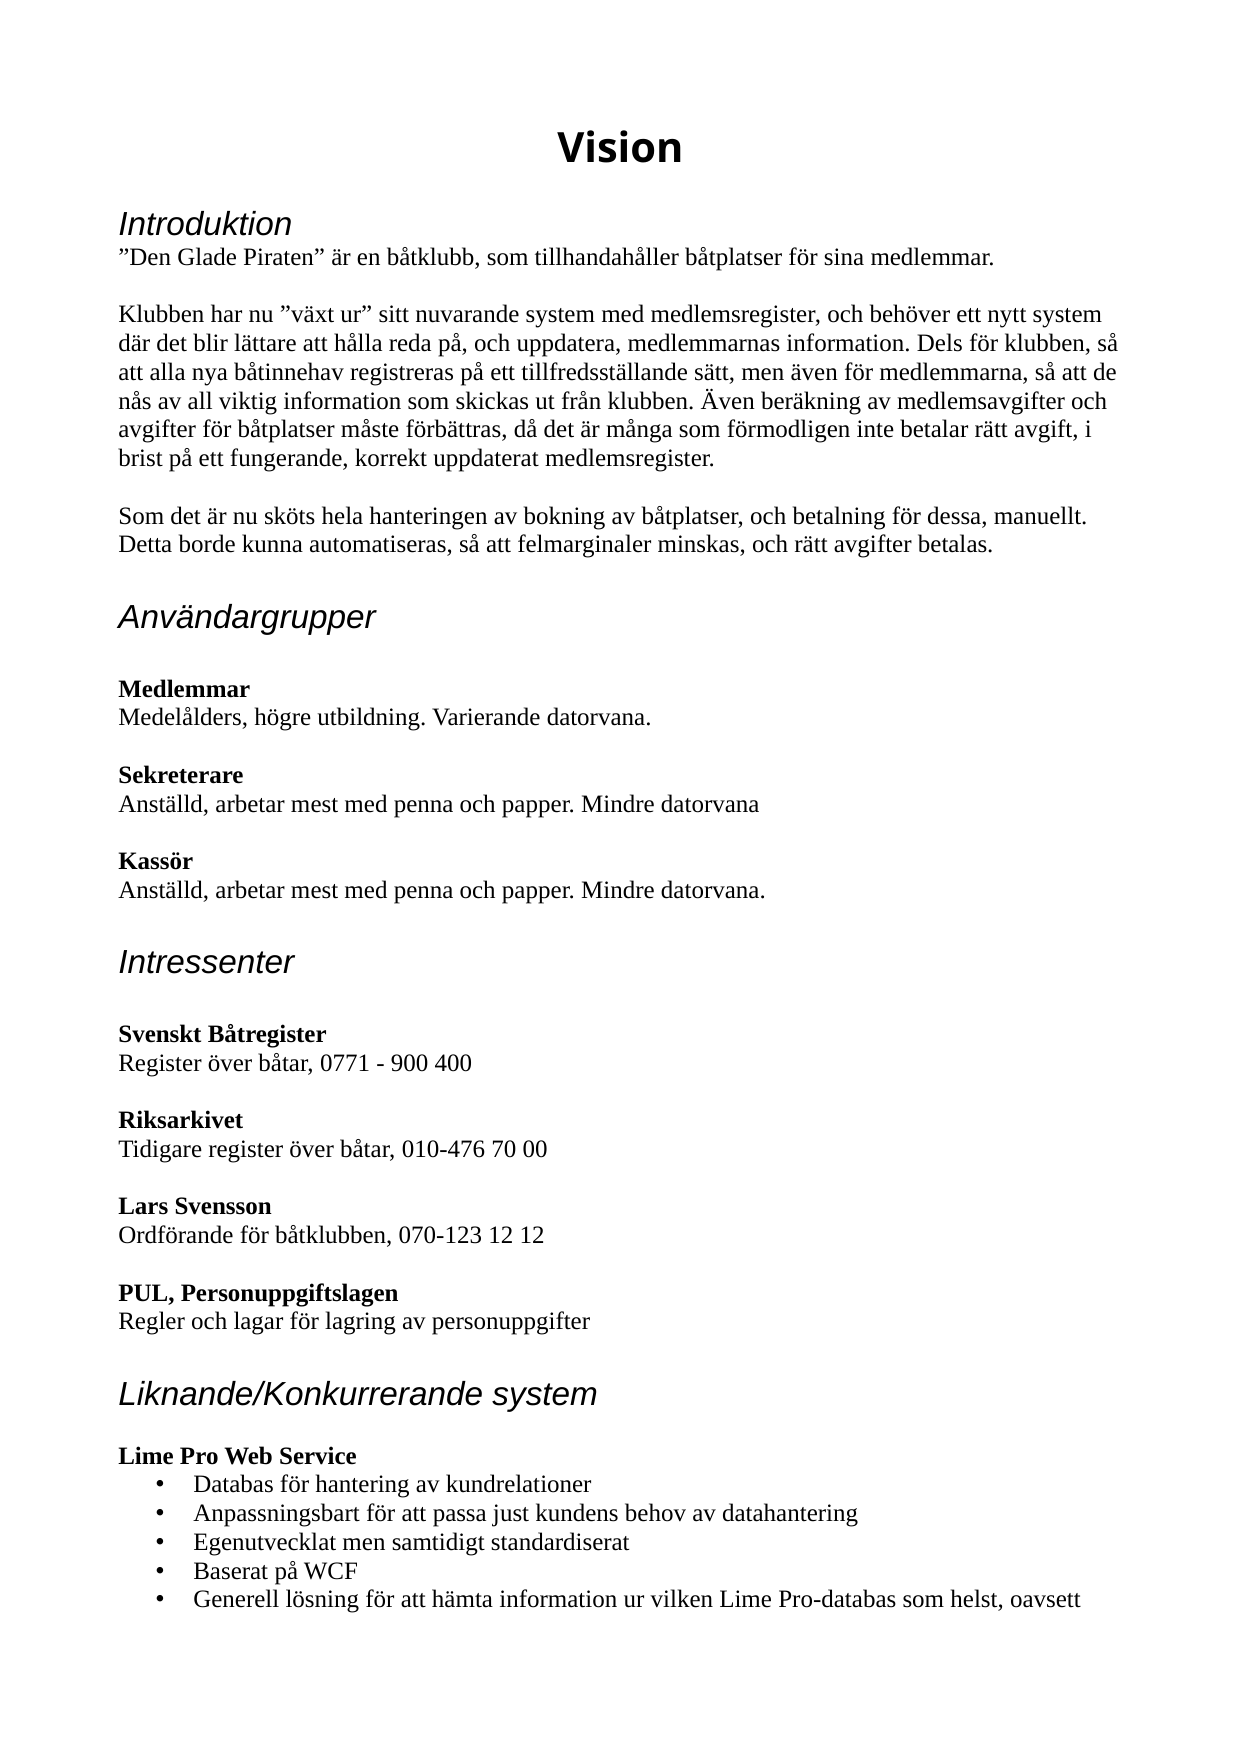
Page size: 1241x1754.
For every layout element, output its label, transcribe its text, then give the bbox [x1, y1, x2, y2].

text Sekreterare [118, 760, 1122, 789]
text Vision [118, 118, 1122, 175]
text Lime Pro Web Service [118, 1441, 1122, 1469]
text Regler och lagar för lagring av personuppgifter [118, 1306, 1122, 1335]
text Kassör [118, 846, 1122, 875]
text Som det är nu sköts hela hanteringen av bokning av båtplatser, och betalning för dessa, manuellt. Detta borde kunna automatiseras, så att felmarginaler minskas, och rätt avgifter betalas. [118, 501, 1122, 558]
list Databas för hantering av kundrelationer [156, 1469, 1122, 1498]
list Baserat på WCF [156, 1556, 1122, 1584]
text Introduktion [118, 204, 1122, 242]
list Egenutvecklat men samtidigt standardiserat [156, 1527, 1122, 1556]
text Svenskt Båtregister [118, 1019, 1122, 1048]
text Ordförande för båtklubben, 070-123 12 12 [118, 1220, 1122, 1249]
text Lars Svensson [118, 1191, 1122, 1220]
text Användargrupper [118, 597, 1122, 635]
text Intressenter [118, 942, 1122, 981]
text Klubben har nu ”växt ur” sitt nuvarande system med medlemsregister, och behöver ett nytt system där det blir lättare att hålla reda på, och uppdatera, medlemmarnas information. Dels för klubben, så att alla nya båtinnehav registreras på ett tillfredsställande sätt, men även för medlemmarna, så att de nås av all viktig information som skickas ut från klubben. Även beräkning av medlemsavgifter och avgifter för båtplatser måste förbättras, då det är många som förmodligen inte betalar rätt avgift, i brist på ett fungerande, korrekt uppdaterat medlemsregister. [118, 299, 1122, 472]
text Anställd, arbetar mest med penna och papper. Mindre datorvana. [118, 875, 1122, 904]
text Register över båtar, 0771 - 900 400 [118, 1048, 1122, 1076]
list Generell lösning för att hämta information ur vilken Lime Pro-databas som helst, oavsett [156, 1584, 1122, 1613]
text ”Den Glade Piraten” är en båtklubb, som tillhandahåller båtplatser för sina medlemmar. [118, 242, 1122, 271]
text Tidigare register över båtar, 010-476 70 00 [118, 1134, 1122, 1163]
text Riksarkivet [118, 1105, 1122, 1134]
text PUL, Personuppgiftslagen [118, 1278, 1122, 1306]
list Anpassningsbart för att passa just kundens behov av datahantering [156, 1498, 1122, 1527]
text Medelålders, högre utbildning. Varierande datorvana. [118, 702, 1122, 731]
text Medlemmar [118, 674, 1122, 702]
text Liknande/Konkurrerande system [118, 1374, 1122, 1412]
text Anställd, arbetar mest med penna och papper. Mindre datorvana [118, 789, 1122, 817]
